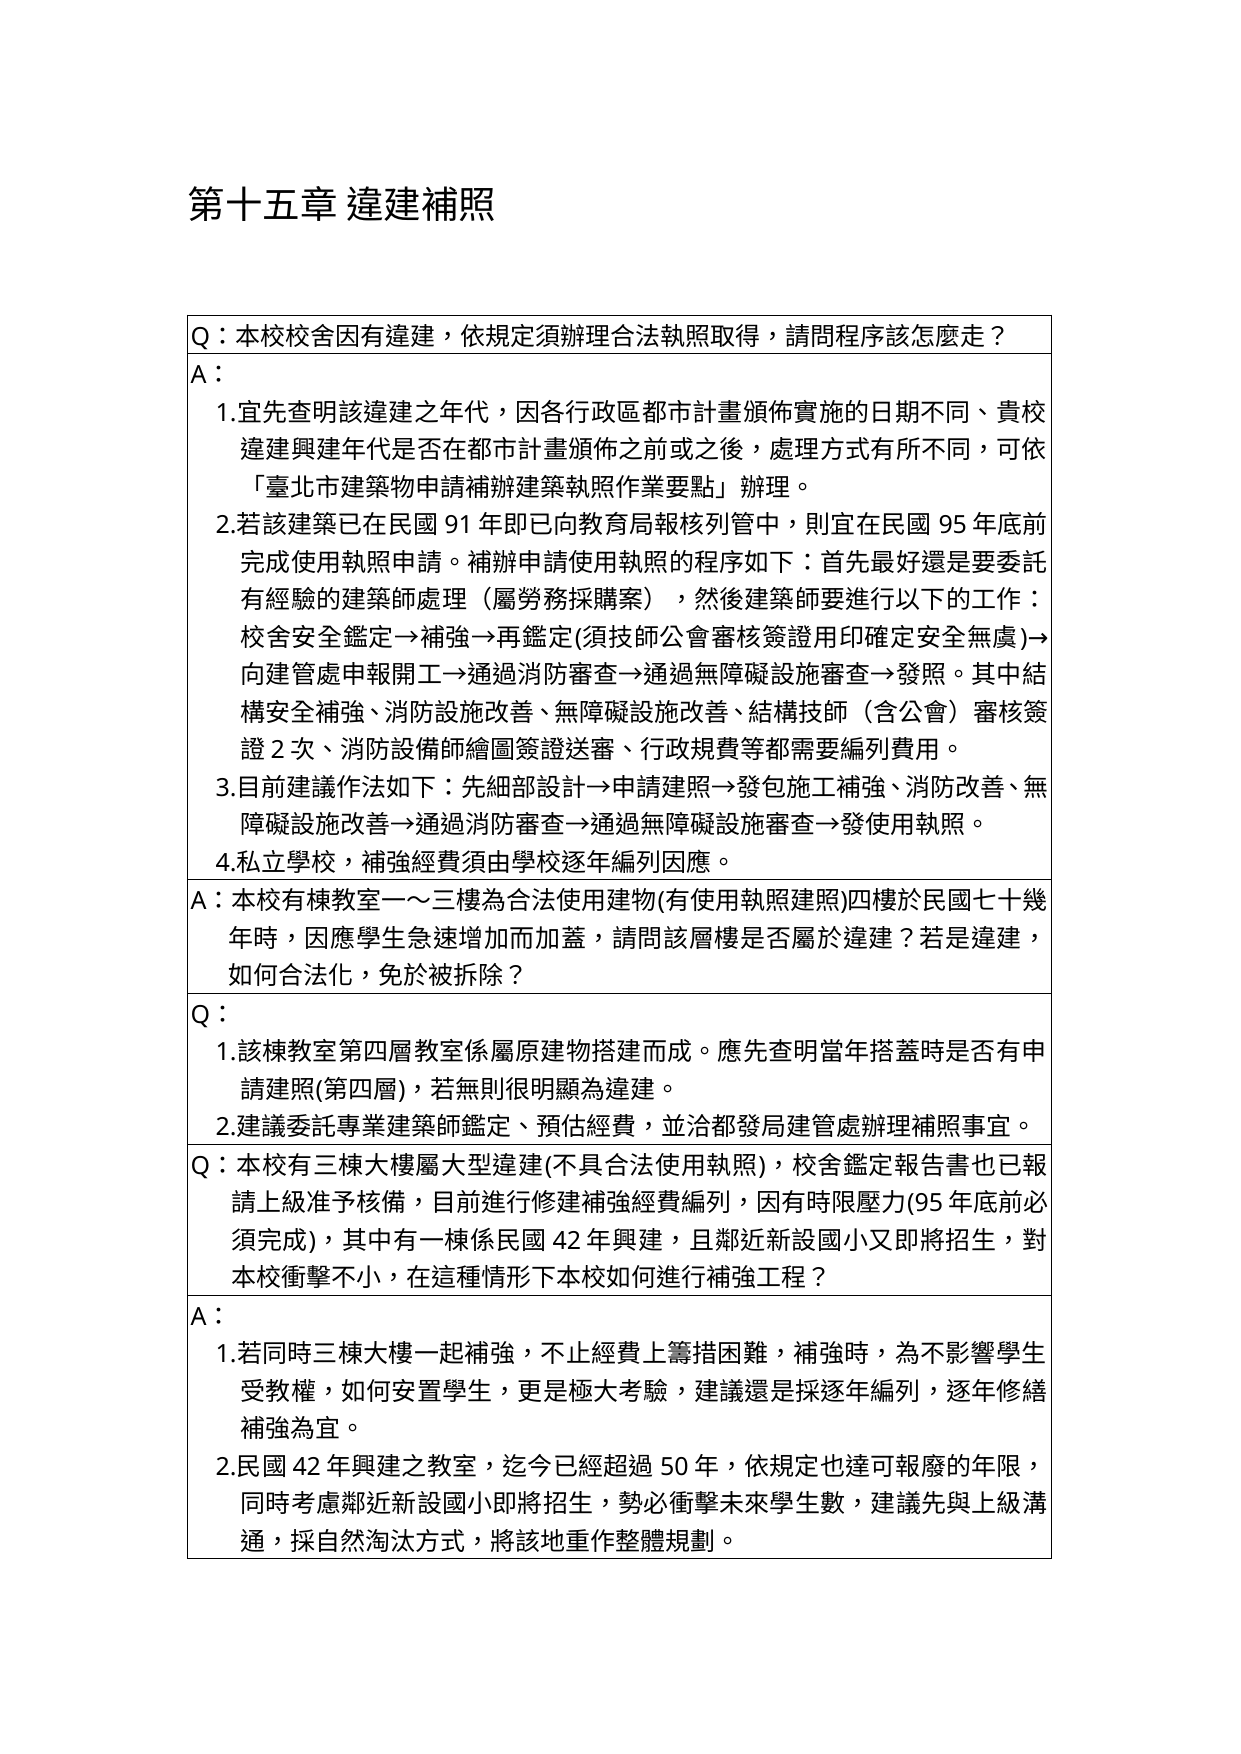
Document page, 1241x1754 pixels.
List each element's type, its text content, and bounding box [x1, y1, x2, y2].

table_cell Q：本校有三棟大樓屬大型違建(不具合法使用執照)，校舍鑑定報告書也已報請上級准予核備，目前進行修建補強經費編列，因有時限壓力(95年底前必須完成)，其中有一棟係民國42年興建，且鄰近新設國小又即將招生，對本校衝擊不小，在這種情形下本校如何進行補強工程？ [188, 1145, 1051, 1295]
table_cell A： 1.若同時三棟大樓一起補強，不止經費上籌措困難，補強時，為不影響學生受教權，如何安置學生，更是極大考驗，建議還是採逐年編列，逐年修繕補強為宜。 2.民國42年興建之教室，迄今已經超過50年，依規定也達可報廢的年限，同時考慮鄰近新設國小即將招生，勢必衝擊未來學生數，建議先與上級溝通，採自然淘汰方式，將該地重作整體規劃。 [188, 1296, 1051, 1558]
table_cell A：本校有棟教室一～三樓為合法使用建物(有使用執照建照)四樓於民國七十幾年時，因應學生急速增加而加蓋，請問該層樓是否屬於違建？若是違建，如何合法化，免於被拆除？ [188, 880, 1051, 993]
table_cell A： 1.宜先查明該違建之年代，因各行政區都市計畫頒佈實施的日期不同、貴校違建興建年代是否在都市計畫頒佈之前或之後，處理方式有所不同，可依「臺北市建築物申請補辦建築執照作業要點」辦理。 2.若該建築已在民國91年即已向教育局報核列管中，則宜在民國95年底前完成使用執照申請。補辦申請使用執照的程序如下：首先最好還是要委託有經驗的建築師處理（屬勞務採購案），然後建築師要進行以下的工作：校舍安全鑑定→補強→再鑑定(須技師公會審核簽證用印確定安全無虞)→向建管處申報開工→通過消防審查→通過無障礙設施審查→發照。其中結構安全補強、消防設施改善、無障礙設施改善、結構技師（含公會）審核簽證2次、消防設備師繪圖簽證送審、行政規費等都需要編列費用。 3.目前建議作法如下：先細部設計→申請建照→發包施工補強、消防改善、無障礙設施改善→通過消防審查→通過無障礙設施審查→發使用執照。 4.私立學校，補強經費須由學校逐年編列因應。 [188, 354, 1051, 879]
table_cell Q： 1.該棟教室第四層教室係屬原建物搭建而成。應先查明當年搭蓋時是否有申請建照(第四層)，若無則很明顯為違建。 2.建議委託專業建築師鑑定、預估經費，並洽都發局建管處辦理補照事宜。 [188, 994, 1051, 1144]
text 第十五章 違建補照 [187, 164, 1053, 239]
table_header Q：本校校舍因有違建，依規定須辦理合法執照取得，請問程序該怎麼走？ [188, 316, 1051, 353]
